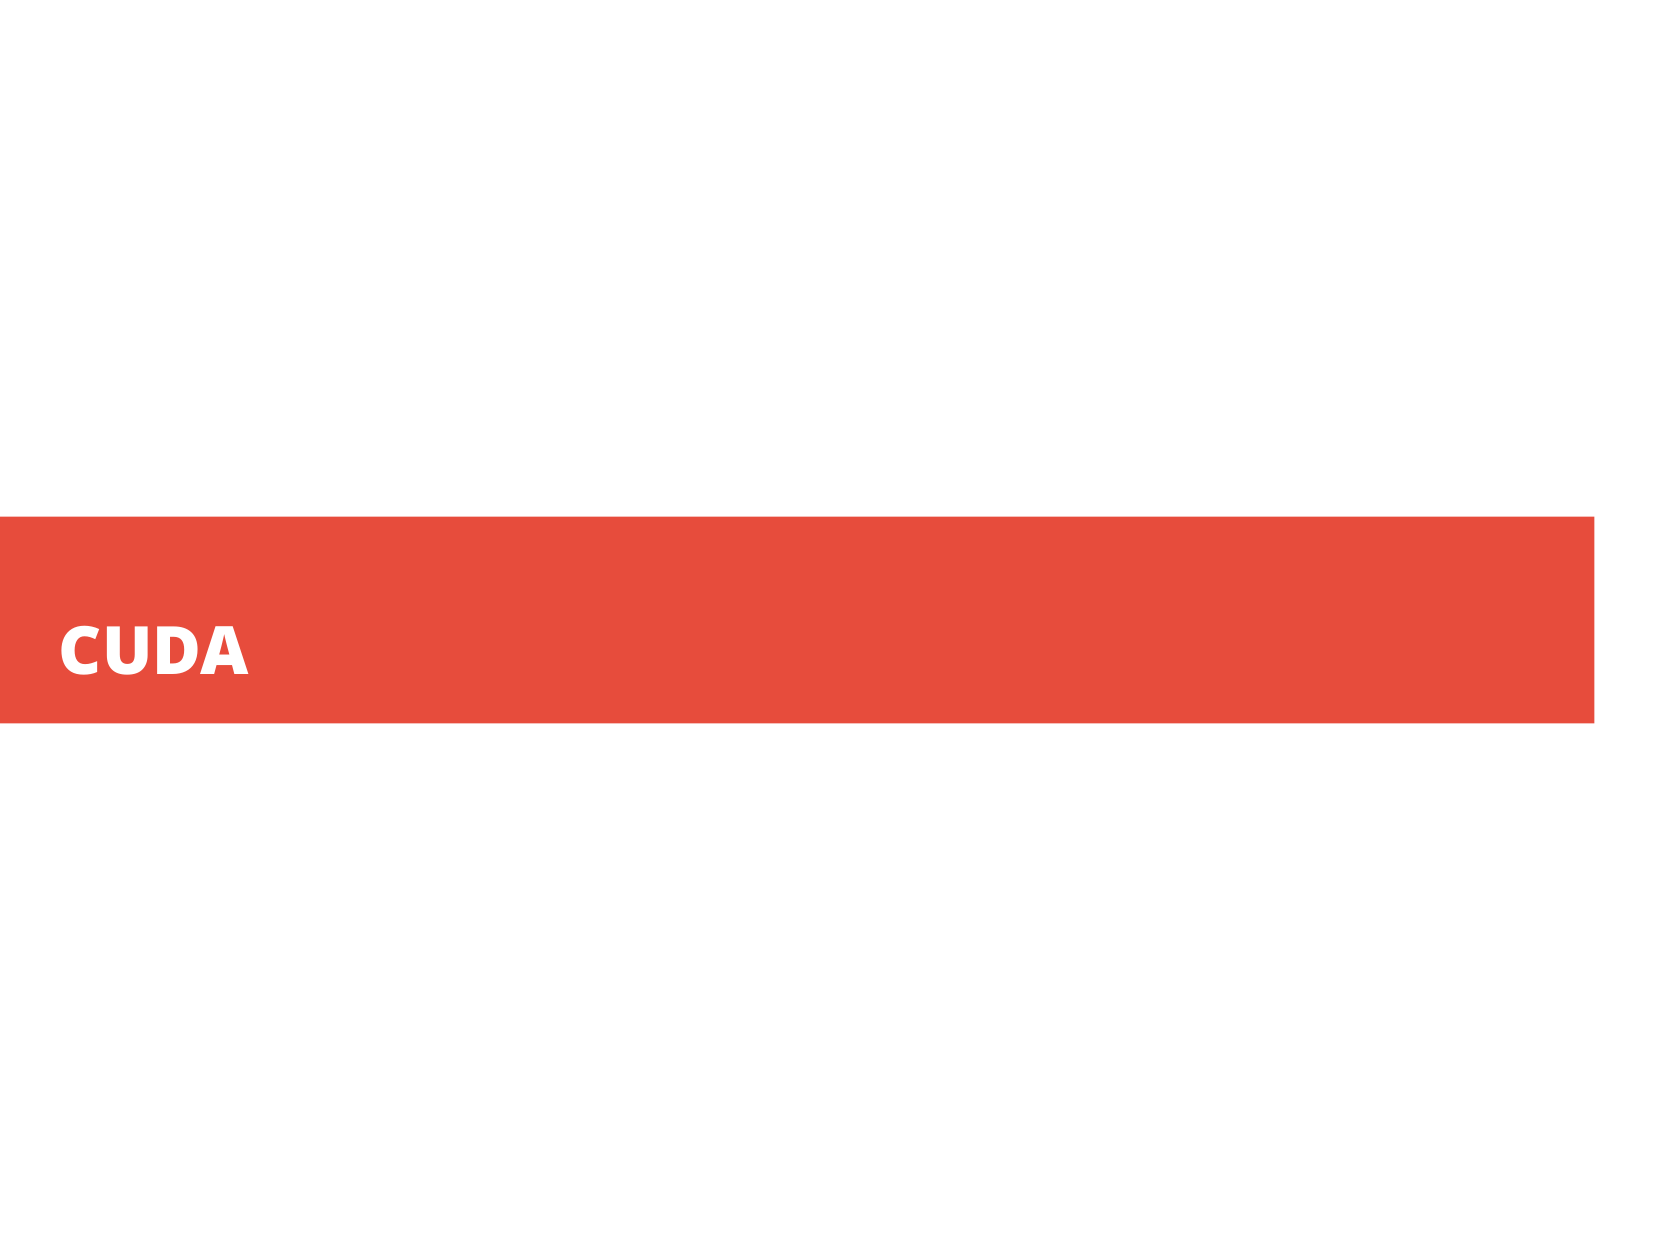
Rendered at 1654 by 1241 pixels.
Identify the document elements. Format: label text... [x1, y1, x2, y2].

title CUDA [59, 546, 1595, 694]
